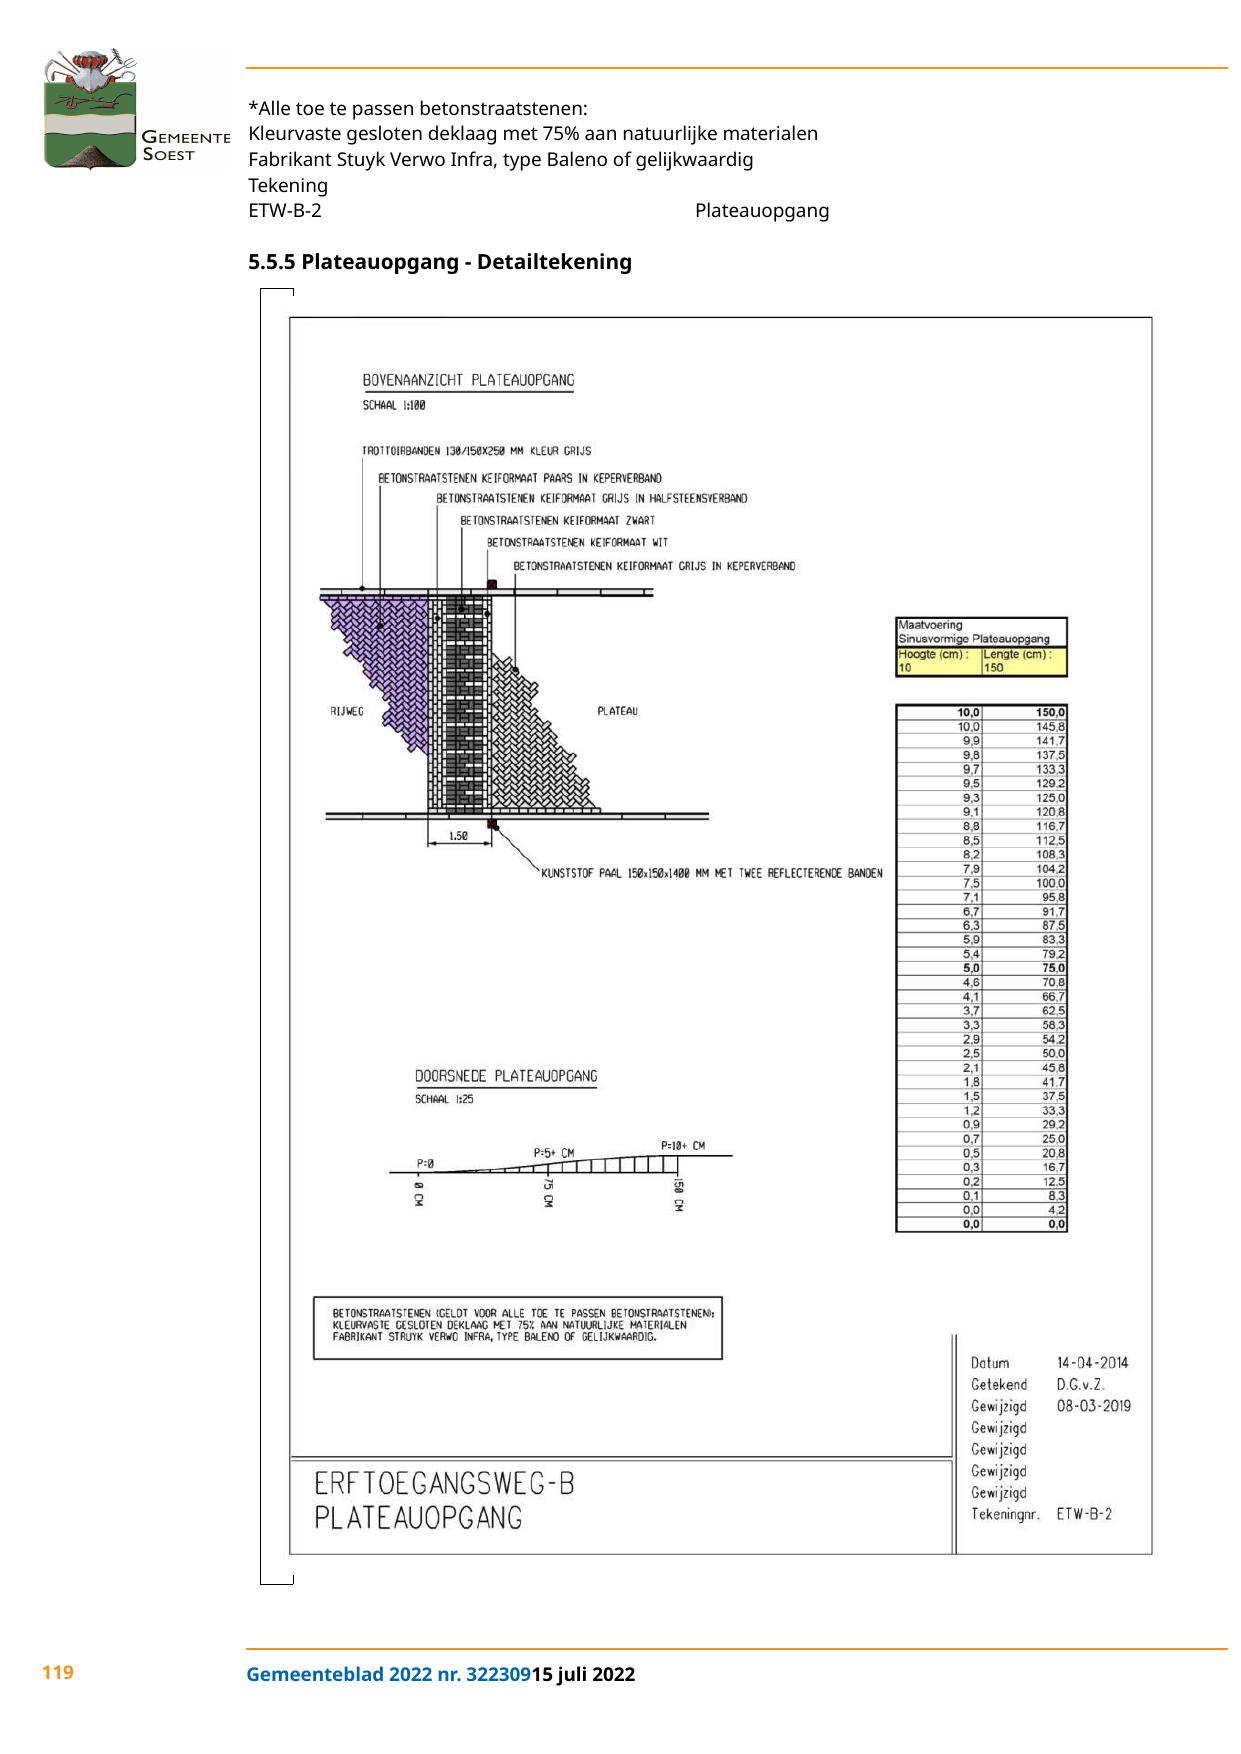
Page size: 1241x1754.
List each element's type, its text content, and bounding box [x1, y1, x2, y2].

table_cell Tekening [248, 172, 1152, 198]
table_cell Kleurvaste gesloten deklaag met 75% aan natuurlijke materialen [248, 121, 1152, 146]
picture [268, 296, 1173, 1575]
table_cell Fabrikant Stuyk Verwo Infra, type Baleno of gelijkwaardig [248, 146, 1152, 172]
picture [41, 47, 231, 172]
text 5.5.5 Plateauopgang - Detailtekening [248, 247, 1152, 276]
table_cell ETW-B-2 [248, 198, 695, 223]
table_cell Plateauopgang [695, 198, 1152, 223]
table_cell *Alle toe te passen betonstraatstenen: [248, 95, 1152, 121]
